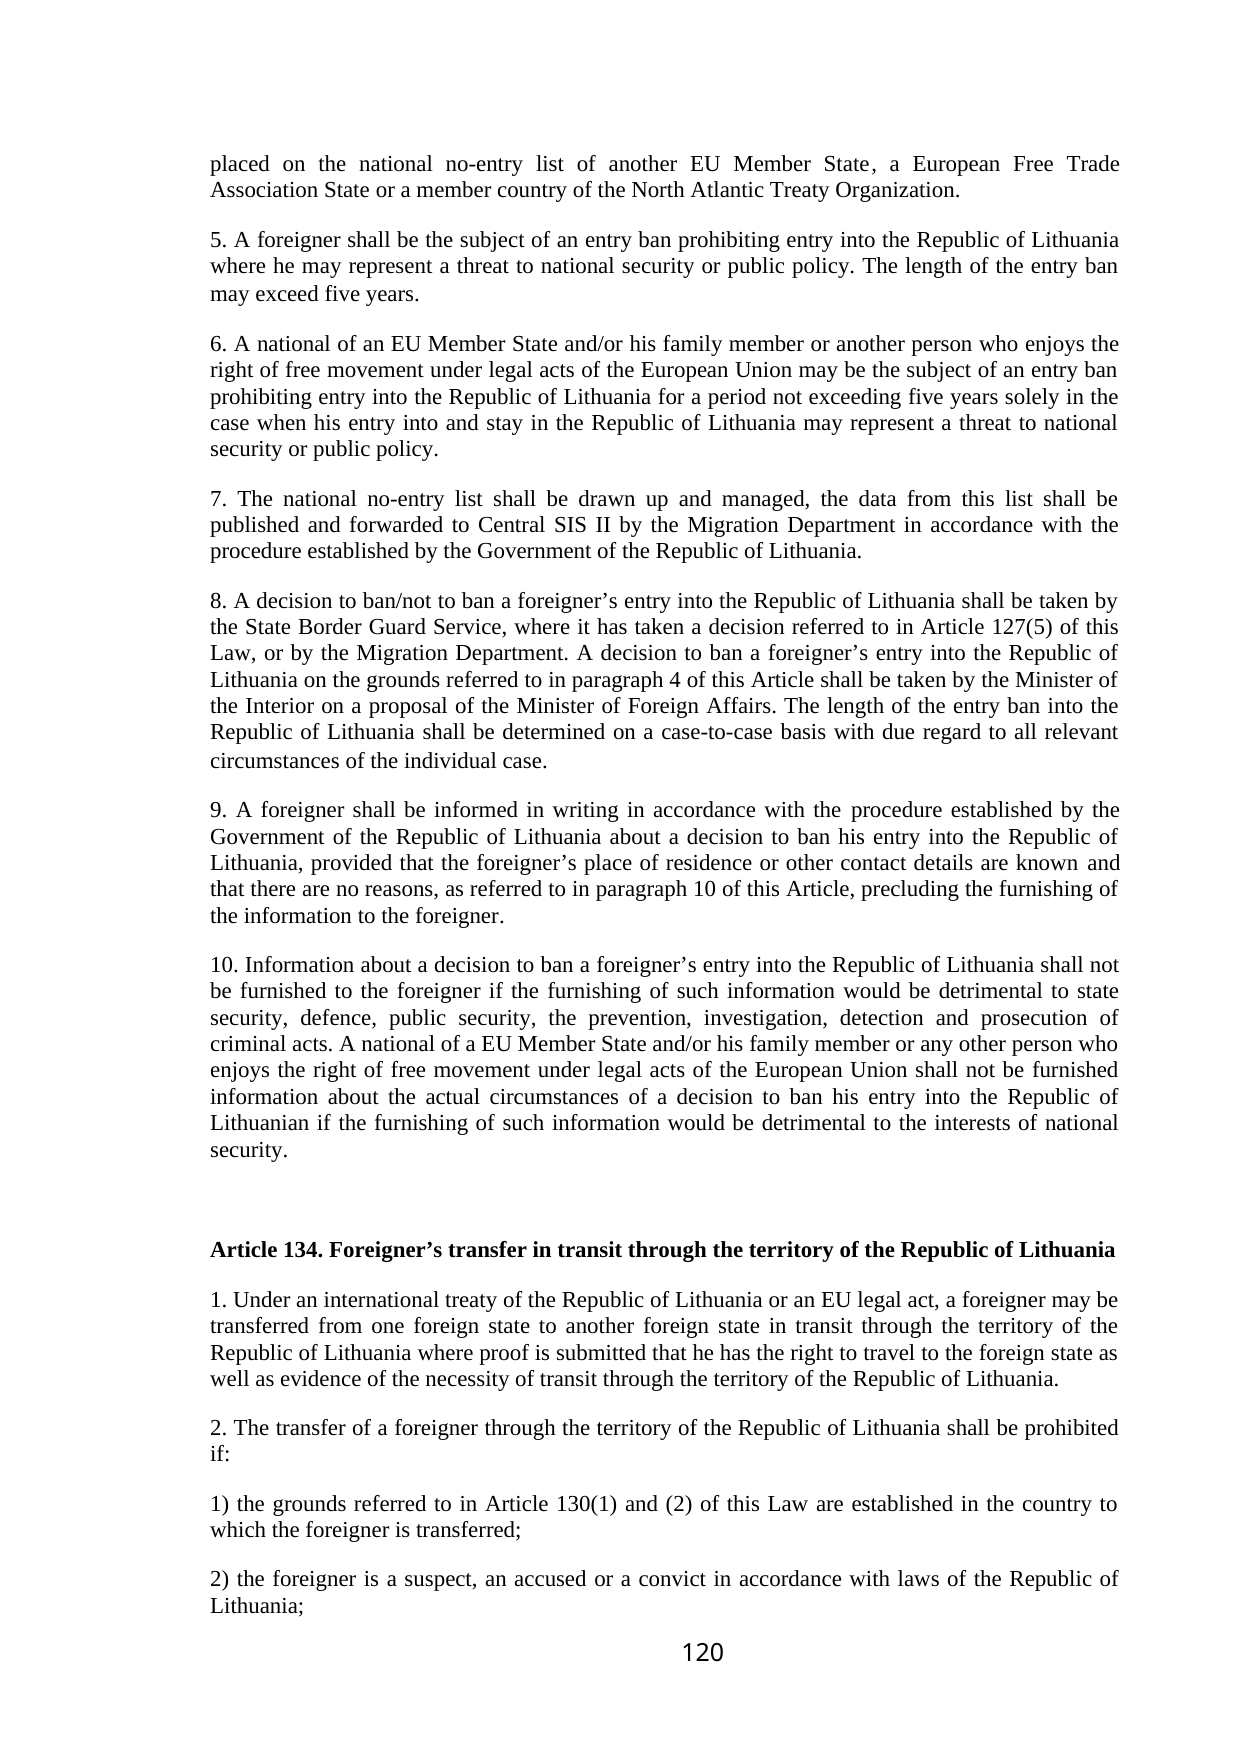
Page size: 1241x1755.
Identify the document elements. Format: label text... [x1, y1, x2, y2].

text 7. The national no-entry list shall be drawn up and managed, the data from this list shall be published and forwarded to Central SIS II by the Migration Department in accordance with the procedure established by the Government of the Republic of Lithuania. [210, 485, 1120, 564]
text 9. A foreigner shall be informed in writing in accordance with the procedure established by the Government of the Republic of Lithuania about a decision to ban his entry into the Republic of Lithuania, provided that the foreigner’s place of residence or other contact details are known and that there are no reasons, as referred to in paragraph 10 of this Article, precluding the furnishing of the information to the foreigner. [210, 796, 1120, 928]
text 10. Information about a decision to ban a foreigner’s entry into the Republic of Lithuania shall not be furnished to the foreigner if the furnishing of such information would be detrimental to state security, defence, public security, the prevention, investigation, detection and prosecution of criminal acts. A national of a EU Member State and/or his family member or any other person who enjoys the right of free movement under legal acts of the European Union shall not be furnished information about the actual circumstances of a decision to ban his entry into the Republic of Lithuanian if the furnishing of such information would be detrimental to the interests of national security. [210, 951, 1120, 1162]
text 1) the grounds referred to in Article 130(1) and (2) of this Law are established in the country to which the foreigner is transferred; [210, 1490, 1120, 1542]
text 2) the foreigner is a suspect, an accused or a convict in accordance with laws of the Republic of Lithuania; [210, 1565, 1120, 1618]
text Article 134. Foreigner’s transfer in transit through the territory of the Republic of Lithuania [210, 1237, 1120, 1263]
text 8. A decision to ban/not to ban a foreigner’s entry into the Republic of Lithuania shall be taken by the State Border Guard Service, where it has taken a decision referred to in Article 127(5) of this Law, or by the Migration Department. A decision to ban a foreigner’s entry into the Republic of Lithuania on the grounds referred to in paragraph 4 of this Article shall be taken by the Minister of the Interior on a proposal of the Minister of Foreign Affairs. The length of the entry ban into the Republic of Lithuania shall be determined on a case-to-case basis with due regard to all relevant circumstances of the individual case. [210, 587, 1120, 773]
text 6. A national of an EU Member State and/or his family member or another person who enjoys the right of free movement under legal acts of the European Union may be the subject of an entry ban prohibiting entry into the Republic of Lithuania for a period not exceeding five years solely in the case when his entry into and stay in the Republic of Lithuania may represent a threat to national security or public policy. [210, 330, 1120, 462]
text 2. The transfer of a foreigner through the territory of the Republic of Lithuania shall be prohibited if: [210, 1414, 1120, 1467]
text 1. Under an international treaty of the Republic of Lithuania or an EU legal act, a foreigner may be transferred from one foreign state to another foreign state in transit through the territory of the Republic of Lithuania where proof is submitted that he has the right to travel to the foreign state as well as evidence of the necessity of transit through the territory of the Republic of Lithuania. [210, 1286, 1120, 1391]
text 5. A foreigner shall be the subject of an entry ban prohibiting entry into the Republic of Lithuania where he may represent a threat to national security or public policy. The length of the entry ban may exceed five years. [210, 226, 1120, 307]
text placed on the national no-entry list of another EU Member State, a European Free Trade Association State or a member country of the North Atlantic Treaty Organization. [210, 150, 1120, 203]
